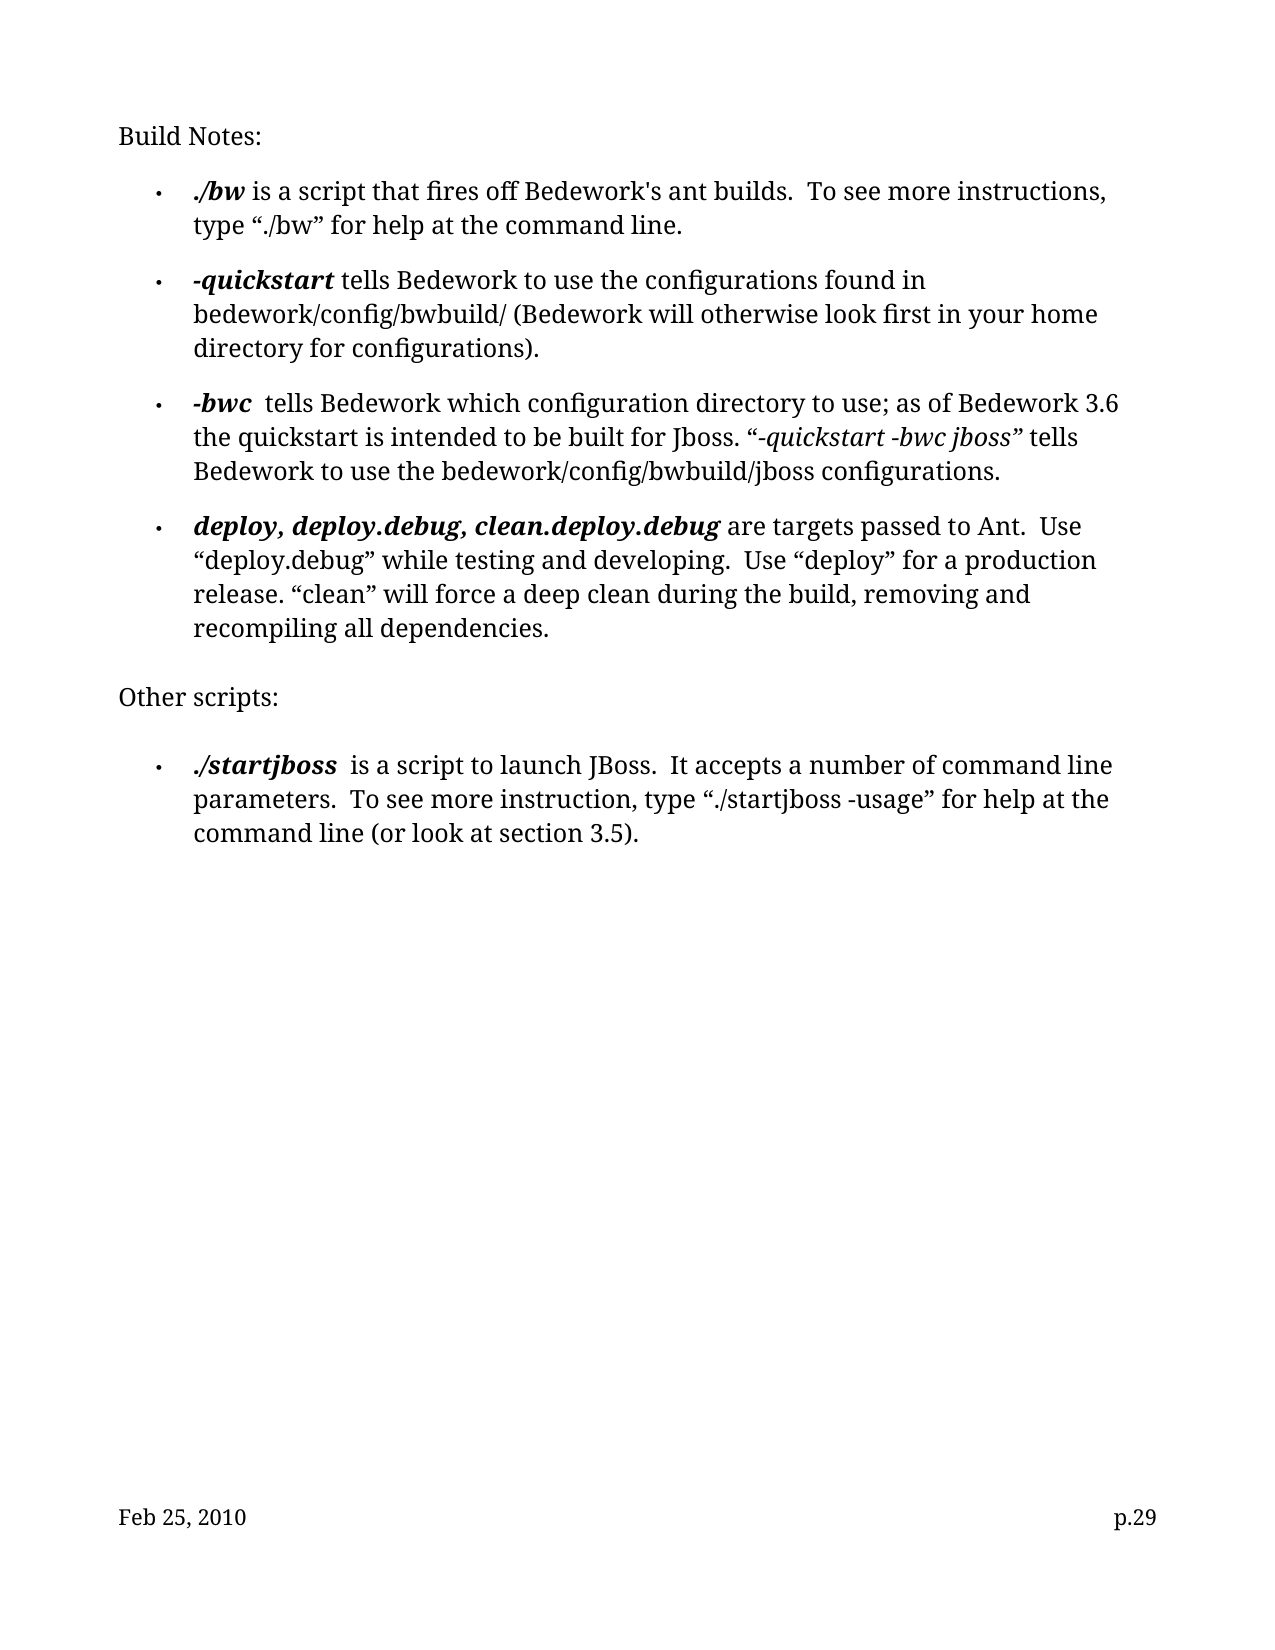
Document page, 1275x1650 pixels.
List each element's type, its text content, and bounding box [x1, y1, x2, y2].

list -bwc tells Bedework which configuration directory to use; as of Bedework 3.6 the quickstart is intended to be built for Jboss. “-quickstart -bwc jboss” tells Bedework to use the bedework/config/bwbuild/jboss configurations. [156, 386, 1157, 488]
text Build Notes: [118, 118, 1157, 152]
list deploy, deploy.debug, clean.deploy.debug are targets passed to Ant. Use “deploy.debug” while testing and developing. Use “deploy” for a production release. “clean” will force a deep clean during the build, removing and recompiling all dependencies. [156, 509, 1157, 645]
list ./bw is a script that fires off Bedework's ant builds. To see more instructions, type “./bw” for help at the command line. [156, 173, 1157, 241]
list -quickstart tells Bedework to use the configurations found in bedework/config/bwbuild/ (Bedework will otherwise look first in your home directory for configurations). [156, 262, 1157, 364]
text Other scripts: [118, 679, 1157, 747]
list ./startjboss is a script to launch JBoss. It accepts a number of command line parameters. To see more instruction, type “./startjboss -usage” for help at the command line (or look at section 3.5). [156, 747, 1157, 849]
